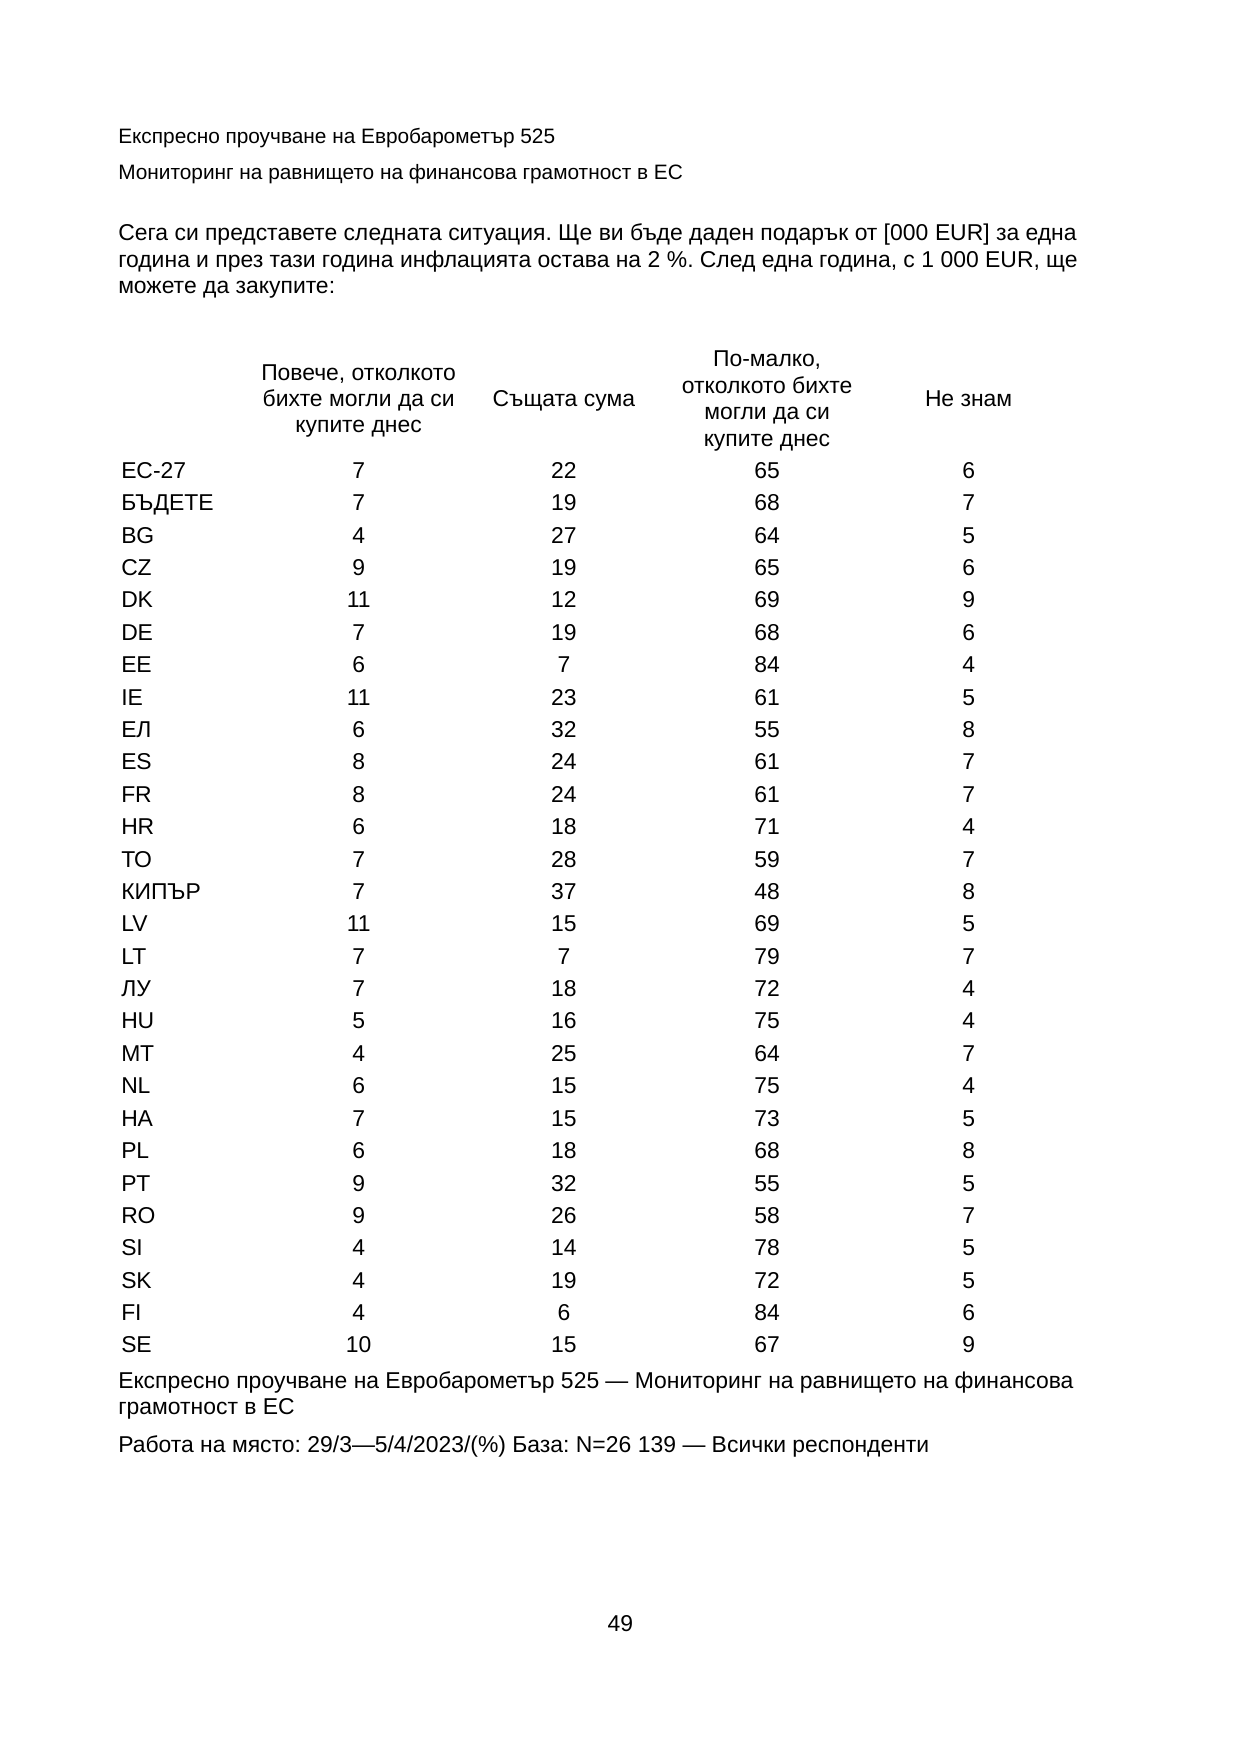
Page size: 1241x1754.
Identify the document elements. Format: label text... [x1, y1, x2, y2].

table_cell 4 [257, 1037, 460, 1069]
table_cell 7 [460, 940, 667, 972]
table_cell 61 [667, 745, 866, 778]
table_cell 32 [460, 713, 667, 745]
table_cell 19 [460, 616, 667, 648]
table_cell 6 [257, 1134, 460, 1166]
table_cell 19 [460, 551, 667, 583]
table_cell 5 [257, 1005, 460, 1037]
table_cell 7 [866, 1037, 1070, 1069]
table_cell 7 [257, 843, 460, 875]
table_cell 48 [667, 875, 866, 907]
table_cell ЕС-27 [118, 454, 257, 486]
table_header Повече, отколкото бихте могли да си купите днес [257, 343, 460, 454]
table_cell 9 [866, 1329, 1070, 1361]
table_cell MT [118, 1037, 257, 1069]
table_cell CZ [118, 551, 257, 583]
table_cell 6 [460, 1296, 667, 1328]
table_cell 72 [667, 972, 866, 1004]
table_cell 4 [866, 972, 1070, 1004]
table_cell 75 [667, 1005, 866, 1037]
table_cell 25 [460, 1037, 667, 1069]
table_cell 64 [667, 1037, 866, 1069]
table_cell 78 [667, 1231, 866, 1264]
table_cell 4 [257, 1296, 460, 1328]
table_header Същата сума [460, 343, 667, 454]
table_cell ТО [118, 843, 257, 875]
table_cell PL [118, 1134, 257, 1166]
table_cell ES [118, 745, 257, 778]
table_cell NL [118, 1069, 257, 1102]
table_cell 19 [460, 1264, 667, 1296]
table_cell 8 [866, 1134, 1070, 1166]
table_cell 5 [866, 681, 1070, 713]
table_cell 23 [460, 681, 667, 713]
table_cell 69 [667, 907, 866, 940]
table_header [118, 343, 257, 454]
table_cell DE [118, 616, 257, 648]
table_cell 15 [460, 1329, 667, 1361]
table_cell 65 [667, 454, 866, 486]
table_cell BG [118, 519, 257, 551]
table_cell 4 [257, 1231, 460, 1264]
table_cell 5 [866, 1264, 1070, 1296]
table_cell 8 [257, 745, 460, 778]
table_cell LV [118, 907, 257, 940]
table_cell SK [118, 1264, 257, 1296]
table_cell LT [118, 940, 257, 972]
table_cell 6 [257, 648, 460, 681]
text Експресно проучване на Евробарометър 525 — Мониторинг на равнището на финансова грамотност в ЕС [118, 1367, 1122, 1419]
table_cell FI [118, 1296, 257, 1328]
table_cell HR [118, 810, 257, 842]
table_cell 6 [866, 551, 1070, 583]
table_cell 55 [667, 713, 866, 745]
table_cell 19 [460, 486, 667, 518]
table_cell НА [118, 1102, 257, 1134]
table_cell 4 [866, 810, 1070, 842]
table_cell 26 [460, 1199, 667, 1231]
table_cell 37 [460, 875, 667, 907]
table_cell 15 [460, 1102, 667, 1134]
table_cell 9 [866, 583, 1070, 616]
table_cell 4 [257, 519, 460, 551]
table_cell 4 [866, 1005, 1070, 1037]
table_cell 15 [460, 1069, 667, 1102]
table_cell 5 [866, 1231, 1070, 1264]
table_cell 5 [866, 1102, 1070, 1134]
table_cell DK [118, 583, 257, 616]
table_cell 10 [257, 1329, 460, 1361]
table_cell 27 [460, 519, 667, 551]
table_cell 9 [257, 551, 460, 583]
table_cell 11 [257, 681, 460, 713]
table_cell 28 [460, 843, 667, 875]
table_cell 8 [257, 778, 460, 810]
table_cell 7 [257, 972, 460, 1004]
table_cell 18 [460, 810, 667, 842]
table_cell 16 [460, 1005, 667, 1037]
table_cell SE [118, 1329, 257, 1361]
table_cell 7 [866, 745, 1070, 778]
table_cell 8 [866, 713, 1070, 745]
table_cell КИПЪР [118, 875, 257, 907]
table_cell 6 [866, 454, 1070, 486]
table_cell 58 [667, 1199, 866, 1231]
table_cell 79 [667, 940, 866, 972]
table_cell 7 [257, 875, 460, 907]
table_cell 11 [257, 907, 460, 940]
table_cell 6 [866, 1296, 1070, 1328]
table_cell 6 [257, 810, 460, 842]
table_cell 67 [667, 1329, 866, 1361]
table_cell 8 [866, 875, 1070, 907]
table_cell 9 [257, 1166, 460, 1199]
table_cell 22 [460, 454, 667, 486]
table_cell БЪДЕТЕ [118, 486, 257, 518]
table_cell SI [118, 1231, 257, 1264]
table_cell 84 [667, 648, 866, 681]
table_cell IE [118, 681, 257, 713]
table_cell 7 [257, 940, 460, 972]
table_cell PT [118, 1166, 257, 1199]
table_cell 4 [866, 648, 1070, 681]
table_cell 7 [866, 1199, 1070, 1231]
table_cell 59 [667, 843, 866, 875]
table_header Не знам [866, 343, 1070, 454]
table_cell 5 [866, 907, 1070, 940]
table_cell 64 [667, 519, 866, 551]
table_cell 71 [667, 810, 866, 842]
table_cell FR [118, 778, 257, 810]
table_cell 6 [866, 616, 1070, 648]
table_cell 18 [460, 972, 667, 1004]
table_cell 5 [866, 519, 1070, 551]
table_cell 7 [866, 778, 1070, 810]
table_cell 72 [667, 1264, 866, 1296]
table_cell EE [118, 648, 257, 681]
table_header По-малко, отколкото бихте могли да си купите днес [667, 343, 866, 454]
table_cell 7 [257, 1102, 460, 1134]
table_cell 68 [667, 616, 866, 648]
table_cell 12 [460, 583, 667, 616]
table_cell 65 [667, 551, 866, 583]
table_cell ЕЛ [118, 713, 257, 745]
table_cell 68 [667, 1134, 866, 1166]
table_cell 69 [667, 583, 866, 616]
table_cell 9 [257, 1199, 460, 1231]
table_cell 7 [257, 616, 460, 648]
table_cell 84 [667, 1296, 866, 1328]
table_cell 7 [257, 486, 460, 518]
table_cell 61 [667, 778, 866, 810]
table_cell ЛУ [118, 972, 257, 1004]
table_cell 7 [460, 648, 667, 681]
table_cell 24 [460, 745, 667, 778]
table_cell 73 [667, 1102, 866, 1134]
table_cell 7 [866, 843, 1070, 875]
table_cell 14 [460, 1231, 667, 1264]
table_cell 7 [866, 486, 1070, 518]
table_cell 24 [460, 778, 667, 810]
table_cell 75 [667, 1069, 866, 1102]
table_cell 4 [257, 1264, 460, 1296]
table_cell 68 [667, 486, 866, 518]
table_cell 6 [257, 1069, 460, 1102]
text Работа на място: 29/3—5/4/2023/(%) База: N=26 139 — Всички респонденти [118, 1431, 1122, 1458]
table_cell 32 [460, 1166, 667, 1199]
table_cell 4 [866, 1069, 1070, 1102]
table_cell 7 [866, 940, 1070, 972]
table_cell 5 [866, 1166, 1070, 1199]
table_cell HU [118, 1005, 257, 1037]
table_cell 15 [460, 907, 667, 940]
table_cell 11 [257, 583, 460, 616]
table_cell 6 [257, 713, 460, 745]
table_cell 61 [667, 681, 866, 713]
text Сега си представете следната ситуация. Ще ви бъде даден подарък от [000 EUR] за една година и през тази година инфлацията остава на 2 %. След една година, с 1 000 EUR, ще можете да закупите: [118, 219, 1122, 298]
table_cell 55 [667, 1166, 866, 1199]
table_cell RO [118, 1199, 257, 1231]
table_cell 7 [257, 454, 460, 486]
table_cell 18 [460, 1134, 667, 1166]
